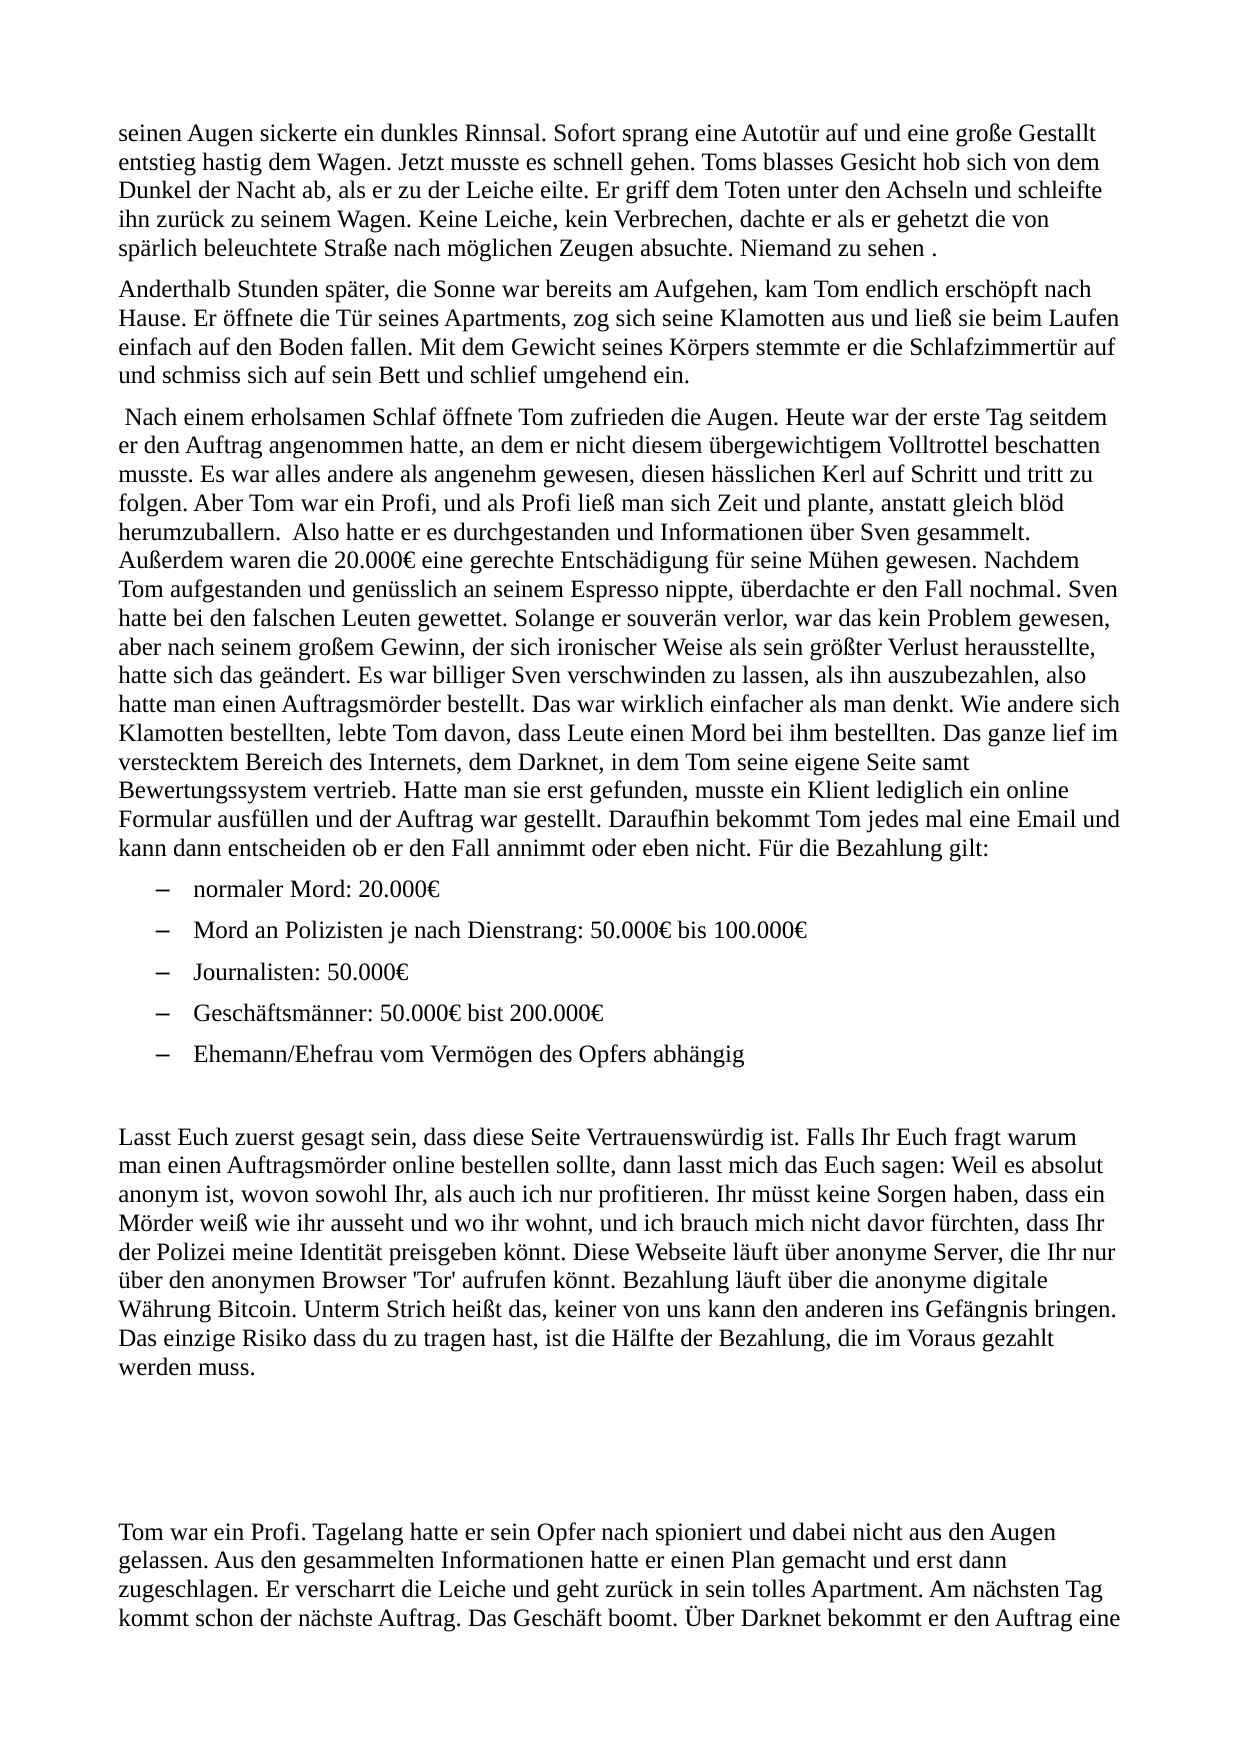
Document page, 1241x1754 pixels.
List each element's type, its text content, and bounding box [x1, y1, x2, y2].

list Geschäftsmänner: 50.000€ bist 200.000€ [156, 998, 1122, 1027]
text Lasst Euch zuerst gesagt sein, dass diese Seite Vertrauenswürdig ist. Falls Ihr Euch fragt warum man einen Auftragsmörder online bestellen sollte, dann lasst mich das Euch sagen: Weil es absolut anonym ist, wovon sowohl Ihr, als auch ich nur profitieren. Ihr müsst keine Sorgen haben, dass ein Mörder weiß wie ihr ausseht und wo ihr wohnt, und ich brauch mich nicht davor fürchten, dass Ihr der Polizei meine Identität preisgeben könnt. Diese Webseite läuft über anonyme Server, die Ihr nur über den anonymen Browser 'Tor' aufrufen könnt. Bezahlung läuft über die anonyme digitale Währung Bitcoin. Unterm Strich heißt das, keiner von uns kann den anderen ins Gefängnis bringen. Das einzige Risiko dass du zu tragen hast, ist die Hälfte der Bezahlung, die im Voraus gezahlt werden muss. [118, 1122, 1122, 1381]
list Ehemann/Ehefrau vom Vermögen des Opfers abhängig [156, 1039, 1122, 1068]
list Mord an Polizisten je nach Dienstrang: 50.000€ bis 100.000€ [156, 916, 1122, 944]
text Nach einem erholsamen Schlaf öffnete Tom zufrieden die Augen. Heute war der erste Tag seitdem er den Auftrag angenommen hatte, an dem er nicht diesem übergewichtigem Volltrottel beschatten musste. Es war alles andere als angenehm gewesen, diesen hässlichen Kerl auf Schritt und tritt zu folgen. Aber Tom war ein Profi, und als Profi ließ man sich Zeit und plante, anstatt gleich blöd herumzuballern. Also hatte er es durchgestanden und Informationen über Sven gesammelt. Außerdem waren die 20.000€ eine gerechte Entschädigung für seine Mühen gewesen. Nachdem Tom aufgestanden und genüsslich an seinem Espresso nippte, überdachte er den Fall nochmal. Sven hatte bei den falschen Leuten gewettet. Solange er souverän verlor, war das kein Problem gewesen, aber nach seinem großem Gewinn, der sich ironischer Weise als sein größter Verlust herausstellte, hatte sich das geändert. Es war billiger Sven verschwinden zu lassen, als ihn auszubezahlen, also hatte man einen Auftragsmörder bestellt. Das war wirklich einfacher als man denkt. Wie andere sich Klamotten bestellten, lebte Tom davon, dass Leute einen Mord bei ihm bestellten. Das ganze lief im verstecktem Bereich des Internets, dem Darknet, in dem Tom seine eigene Seite samt Bewertungssystem vertrieb. Hatte man sie erst gefunden, musste ein Klient lediglich ein online Formular ausfüllen und der Auftrag war gestellt. Daraufhin bekommt Tom jedes mal eine Email und kann dann entscheiden ob er den Fall annimmt oder eben nicht. Für die Bezahlung gilt: [118, 402, 1122, 862]
text seinen Augen sickerte ein dunkles Rinnsal. Sofort sprang eine Autotür auf und eine große Gestallt entstieg hastig dem Wagen. Jetzt musste es schnell gehen. Toms blasses Gesicht hob sich von dem Dunkel der Nacht ab, als er zu der Leiche eilte. Er griff dem Toten unter den Achseln und schleifte ihn zurück zu seinem Wagen. Keine Leiche, kein Verbrechen, dachte er als er gehetzt die von spärlich beleuchtete Straße nach möglichen Zeugen absuchte. Niemand zu sehen . [118, 118, 1122, 262]
text Anderthalb Stunden später, die Sonne war bereits am Aufgehen, kam Tom endlich erschöpft nach Hause. Er öffnete die Tür seines Apartments, zog sich seine Klamotten aus und ließ sie beim Laufen einfach auf den Boden fallen. Mit dem Gewicht seines Körpers stemmte er die Schlafzimmertür auf und schmiss sich auf sein Bett und schlief umgehend ein. [118, 274, 1122, 389]
list normaler Mord: 20.000€ [156, 874, 1122, 903]
text Tom war ein Profi. Tagelang hatte er sein Opfer nach spioniert und dabei nicht aus den Augen gelassen. Aus den gesammelten Informationen hatte er einen Plan gemacht und erst dann zugeschlagen. Er verscharrt die Leiche und geht zurück in sein tolles Apartment. Am nächsten Tag kommt schon der nächste Auftrag. Das Geschäft boomt. Über Darknet bekommt er den Auftrag eine [118, 1517, 1122, 1632]
list Journalisten: 50.000€ [156, 957, 1122, 986]
